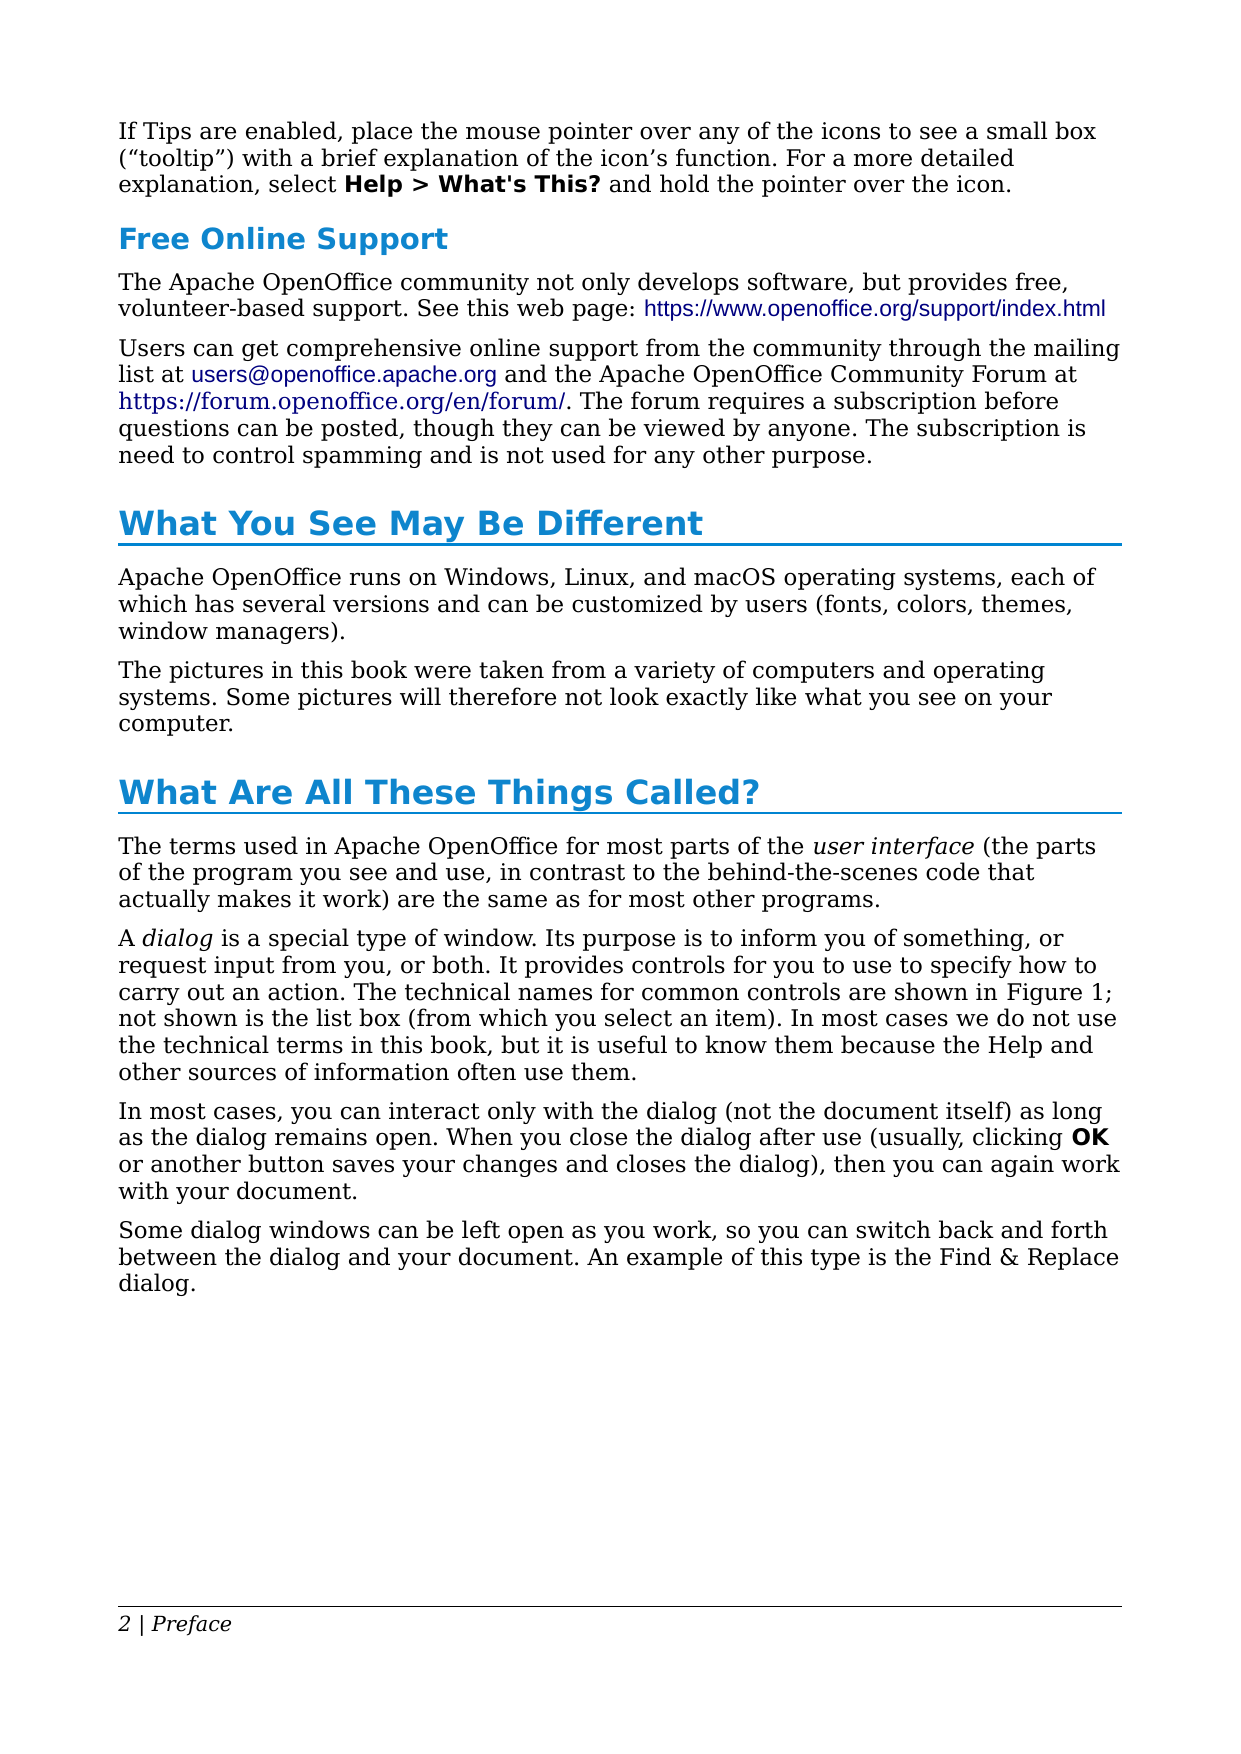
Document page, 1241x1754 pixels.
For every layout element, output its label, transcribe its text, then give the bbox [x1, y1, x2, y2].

subtitle What Are All These Things Called? [118, 773, 1122, 812]
text The terms used in Apache OpenOffice for most parts of the user interface (the parts of the program you see and use, in contrast to the behind-the-scenes code that actually makes it work) are the same as for most other programs. [118, 833, 1122, 913]
text A dialog is a special type of window. Its purpose is to inform you of something, or request input from you, or both. It provides controls for you to use to specify how to carry out an action. The technical names for common controls are shown in Figure 1; not shown is the list box (from which you select an item). In most cases we do not use the technical terms in this book, but it is useful to know them because the Help and other sources of information often use them. [118, 925, 1122, 1085]
subtitle Free Online Support [118, 222, 1122, 256]
text The pictures in this book were taken from a variety of computers and operating systems. Some pictures will therefore not look exactly like what you see on your computer. [118, 657, 1122, 737]
text Apache OpenOffice runs on Windows, Linux, and macOS operating systems, each of which has several versions and can be customized by users (fonts, colors, themes, window managers). [118, 564, 1122, 644]
text Users can get comprehensive online support from the community through the mailing list at users@openoffice.apache.org and the Apache OpenOffice Community Forum at https://forum.openoffice.org/en/forum/. The forum requires a subscription before questions can be posted, though they can be viewed by anyone. The subscription is need to control spamming and is not used for any other purpose. [118, 335, 1122, 468]
text If Tips are enabled, place the mouse pointer over any of the icons to see a small box (“tooltip”) with a brief explanation of the icon’s function. For a more detailed explanation, select Help > What's This? and hold the pointer over the icon. [118, 118, 1122, 198]
subtitle What You See May Be Different [118, 505, 1122, 543]
text In most cases, you can interact only with the dialog (not the document itself) as long as the dialog remains open. When you close the dialog after use (usually, clicking OK or another button saves your changes and closes the dialog), then you can again work with your document. [118, 1098, 1122, 1204]
text The Apache OpenOffice community not only develops software, but provides free, volunteer-based support. See this web page: https://www.openoffice.org/support/index.html [118, 269, 1122, 322]
text Some dialog windows can be left open as you work, so you can switch back and forth between the dialog and your document. An example of this type is the Find & Replace dialog. [118, 1217, 1122, 1297]
